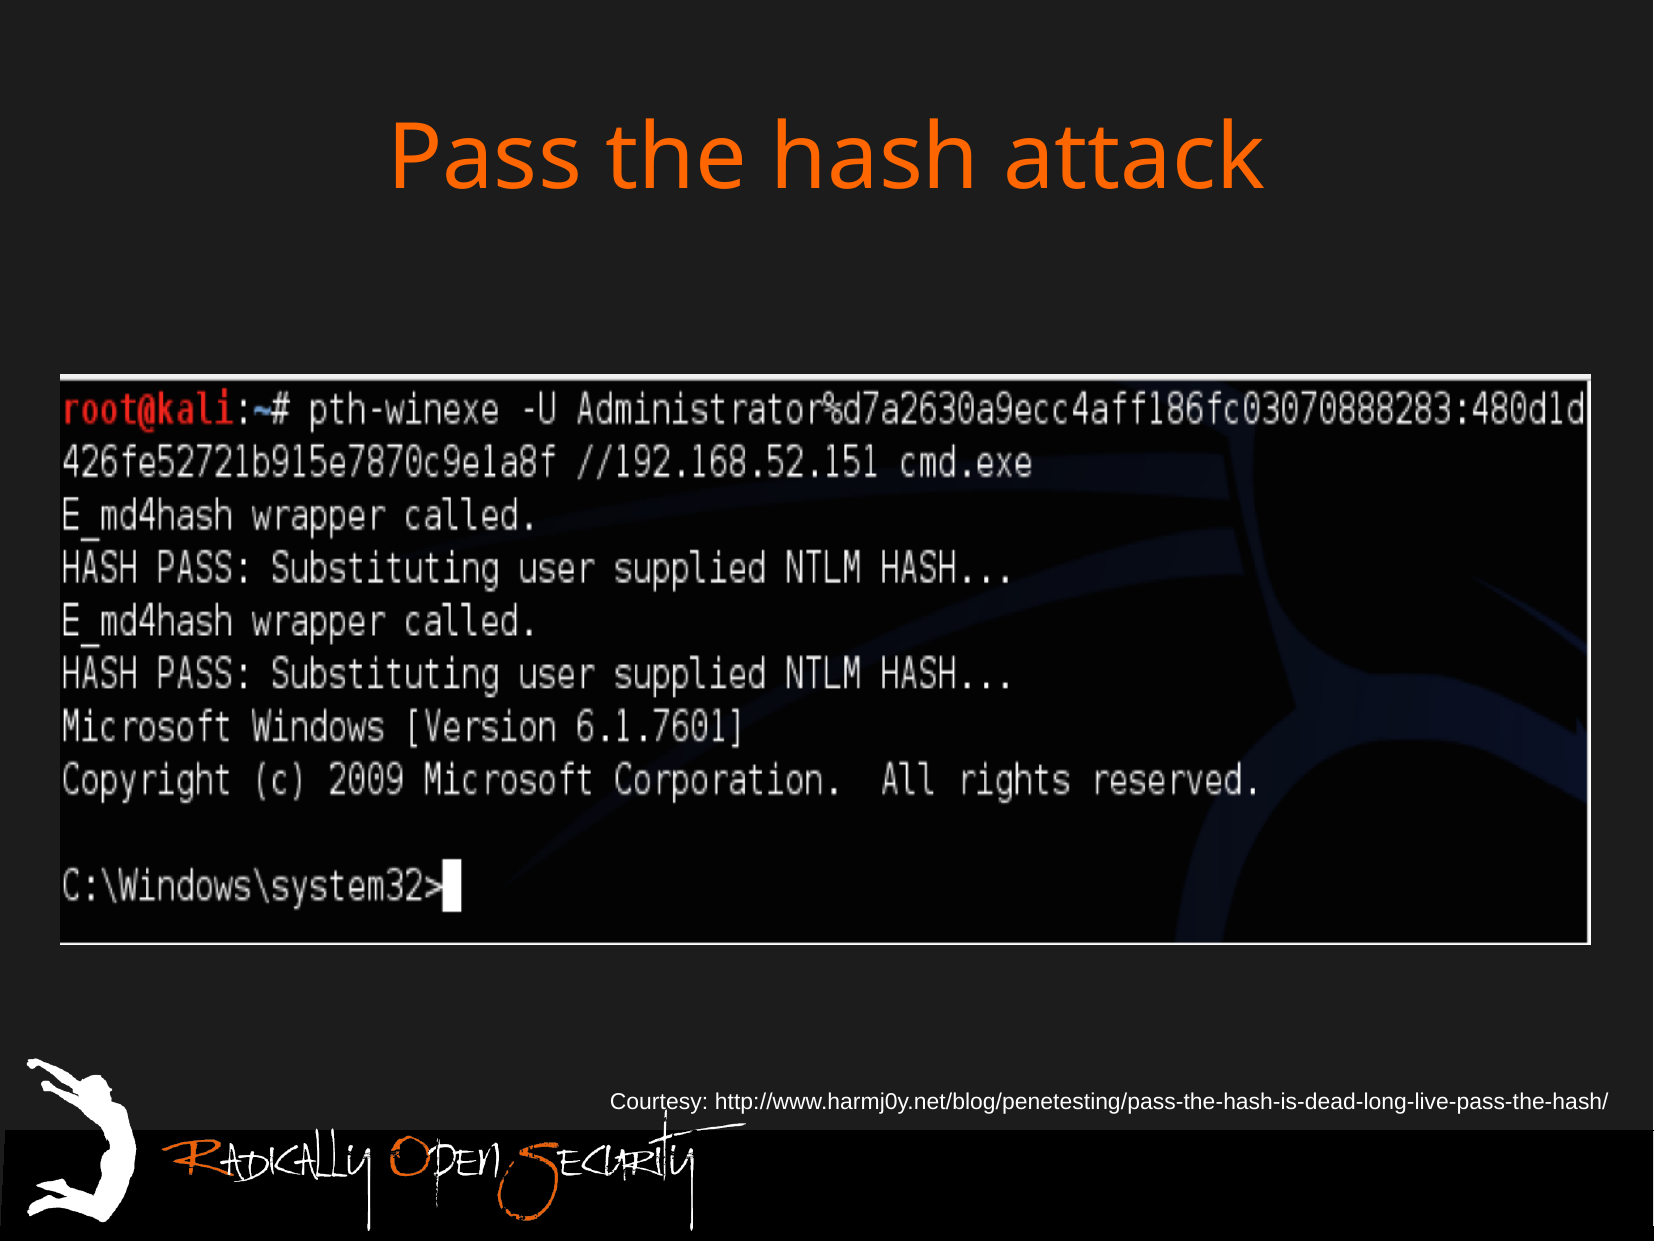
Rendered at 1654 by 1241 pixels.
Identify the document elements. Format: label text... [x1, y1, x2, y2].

picture [0, 1022, 778, 1241]
text_box Courtesy: http://www.harmj0y.net/blog/penetesting/pass-the-hash-is-dead-long-live-pass-the-hash/ [595, 1081, 1640, 1124]
picture [60, 374, 1591, 946]
title Pass the hash attack [82, 49, 1571, 257]
